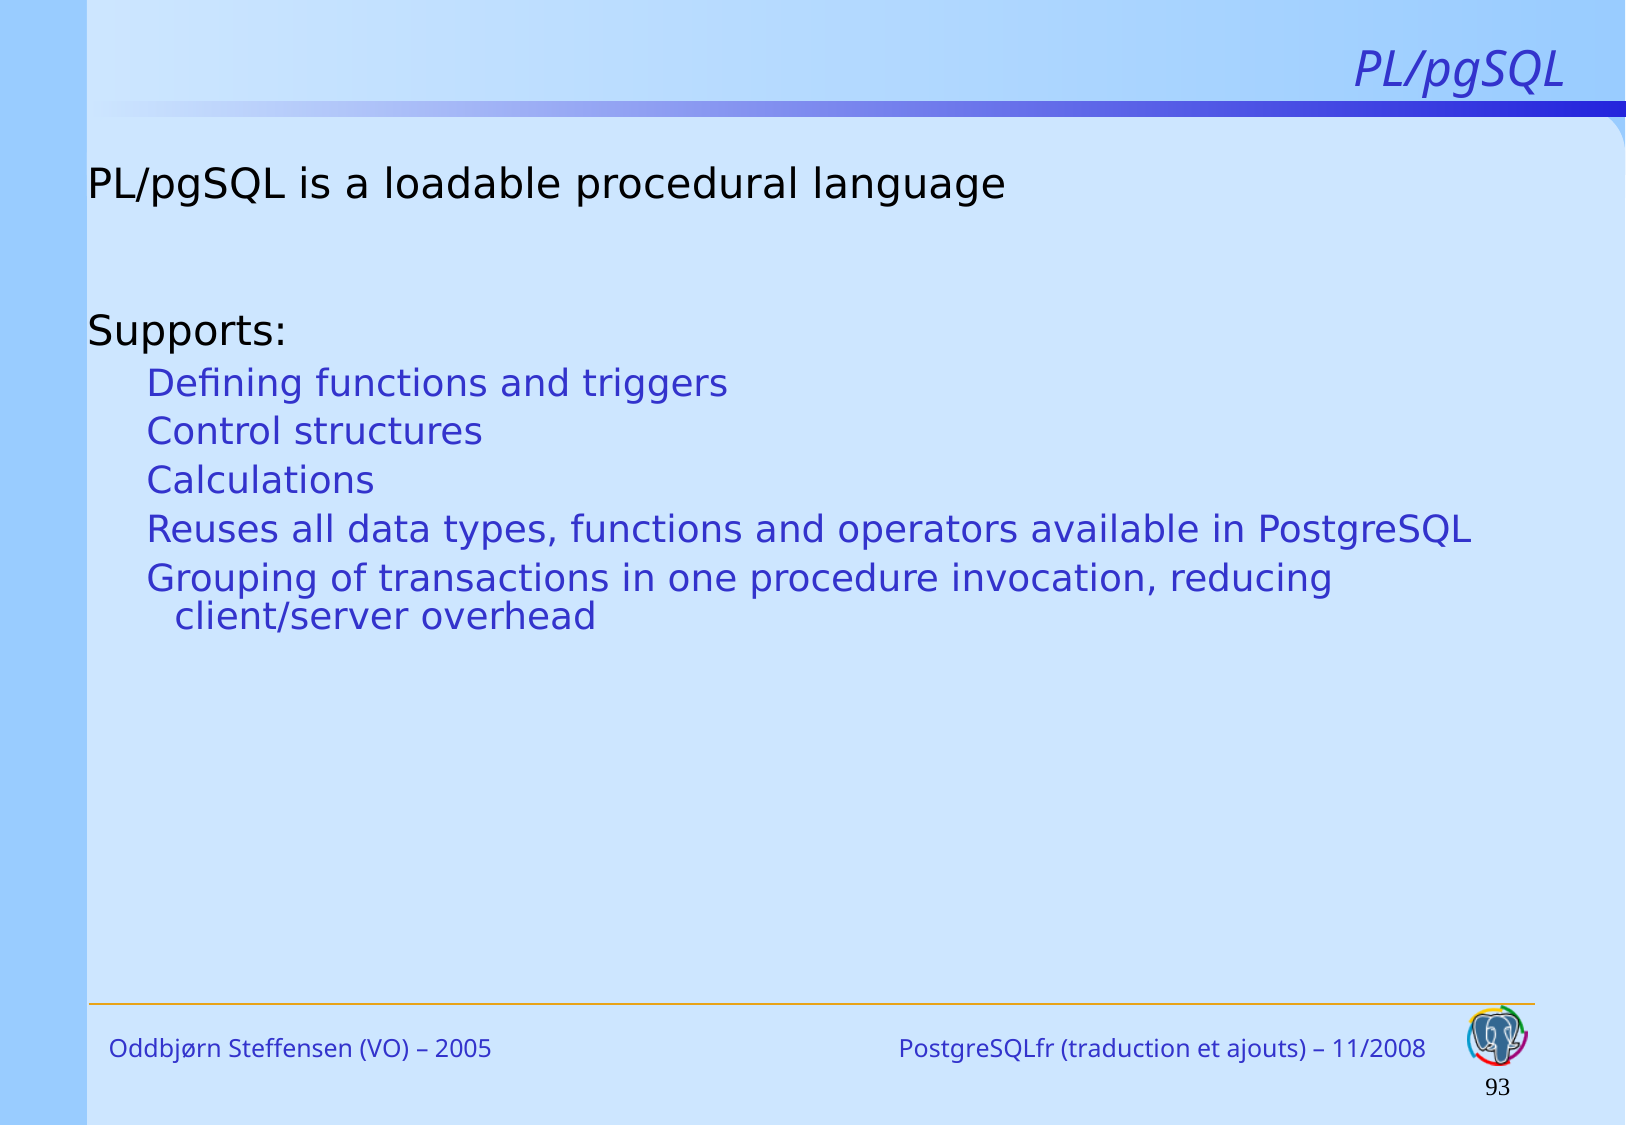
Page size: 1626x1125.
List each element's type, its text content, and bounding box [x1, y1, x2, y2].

list PL/pgSQL is a loadable procedural language Supports: Defining functions and triggers Control structures Calculations Reuses all data types, functions and operators available in PostgreSQL Grouping of transactions in one procedure invocation, reducing client/server overhead [86, 159, 1520, 965]
picture [1467, 1005, 1528, 1066]
title PL/pgSQL [172, 0, 1567, 134]
